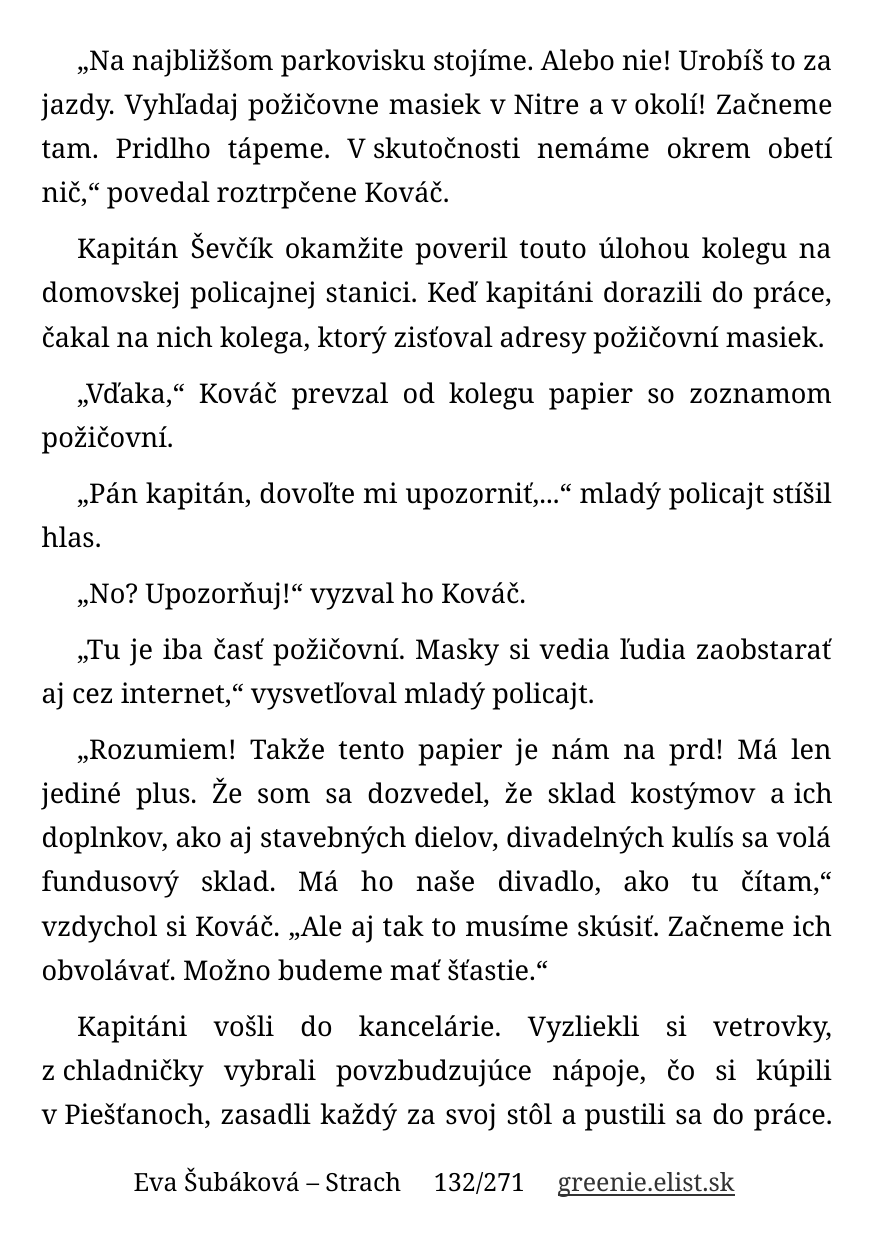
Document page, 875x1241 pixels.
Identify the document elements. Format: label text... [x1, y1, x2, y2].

text „Vďaka,“ Kováč prevzal od kolegu papier so zoznamom požičovní. [41, 374, 833, 455]
text „No? Upozorňuj!“ vyzval ho Kováč. [41, 574, 833, 611]
text Kapitáni vošli do kancelárie. Vyzliekli si vetrovky, z chladničky vybrali povzbudzujúce nápoje, čo si kúpili v Piešťanoch, zasadli každý za svoj stôl a pustili sa do práce. [41, 1007, 833, 1132]
text „Tu je iba časť požičovní. Masky si vedia ľudia zaobstarať aj cez internet,“ vysvetľoval mladý policajt. [41, 630, 833, 711]
text „Pán kapitán, dovoľte mi upozorniť,...“ mladý policajt stíšil hlas. [41, 474, 833, 555]
text Kapitán Ševčík okamžite poveril touto úlohou kolegu na domovskej policajnej stanici. Keď kapitáni dorazili do práce, čakal na nich kolega, ktorý zisťoval adresy požičovní masiek. [41, 230, 833, 355]
text „Na najbližšom parkovisku stojíme. Alebo nie! Urobíš to za jazdy. Vyhľadaj požičovne masiek v Nitre a v okolí! Začneme tam. Pridlho tápeme. V skutočnosti nemáme okrem obetí nič,“ povedal roztrpčene Kováč. [41, 41, 833, 211]
text „Rozumiem! Takže tento papier je nám na prd! Má len jediné plus. Že som sa dozvedel, že sklad kostýmov a ich doplnkov, ako aj stavebných dielov, divadelných kulís sa volá fundusový sklad. Má ho naše divadlo, ako tu čítam,“ vzdychol si Kováč. „Ale aj tak to musíme skúsiť. Začneme ich obvolávať. Možno budeme mať šťastie.“ [41, 730, 833, 988]
